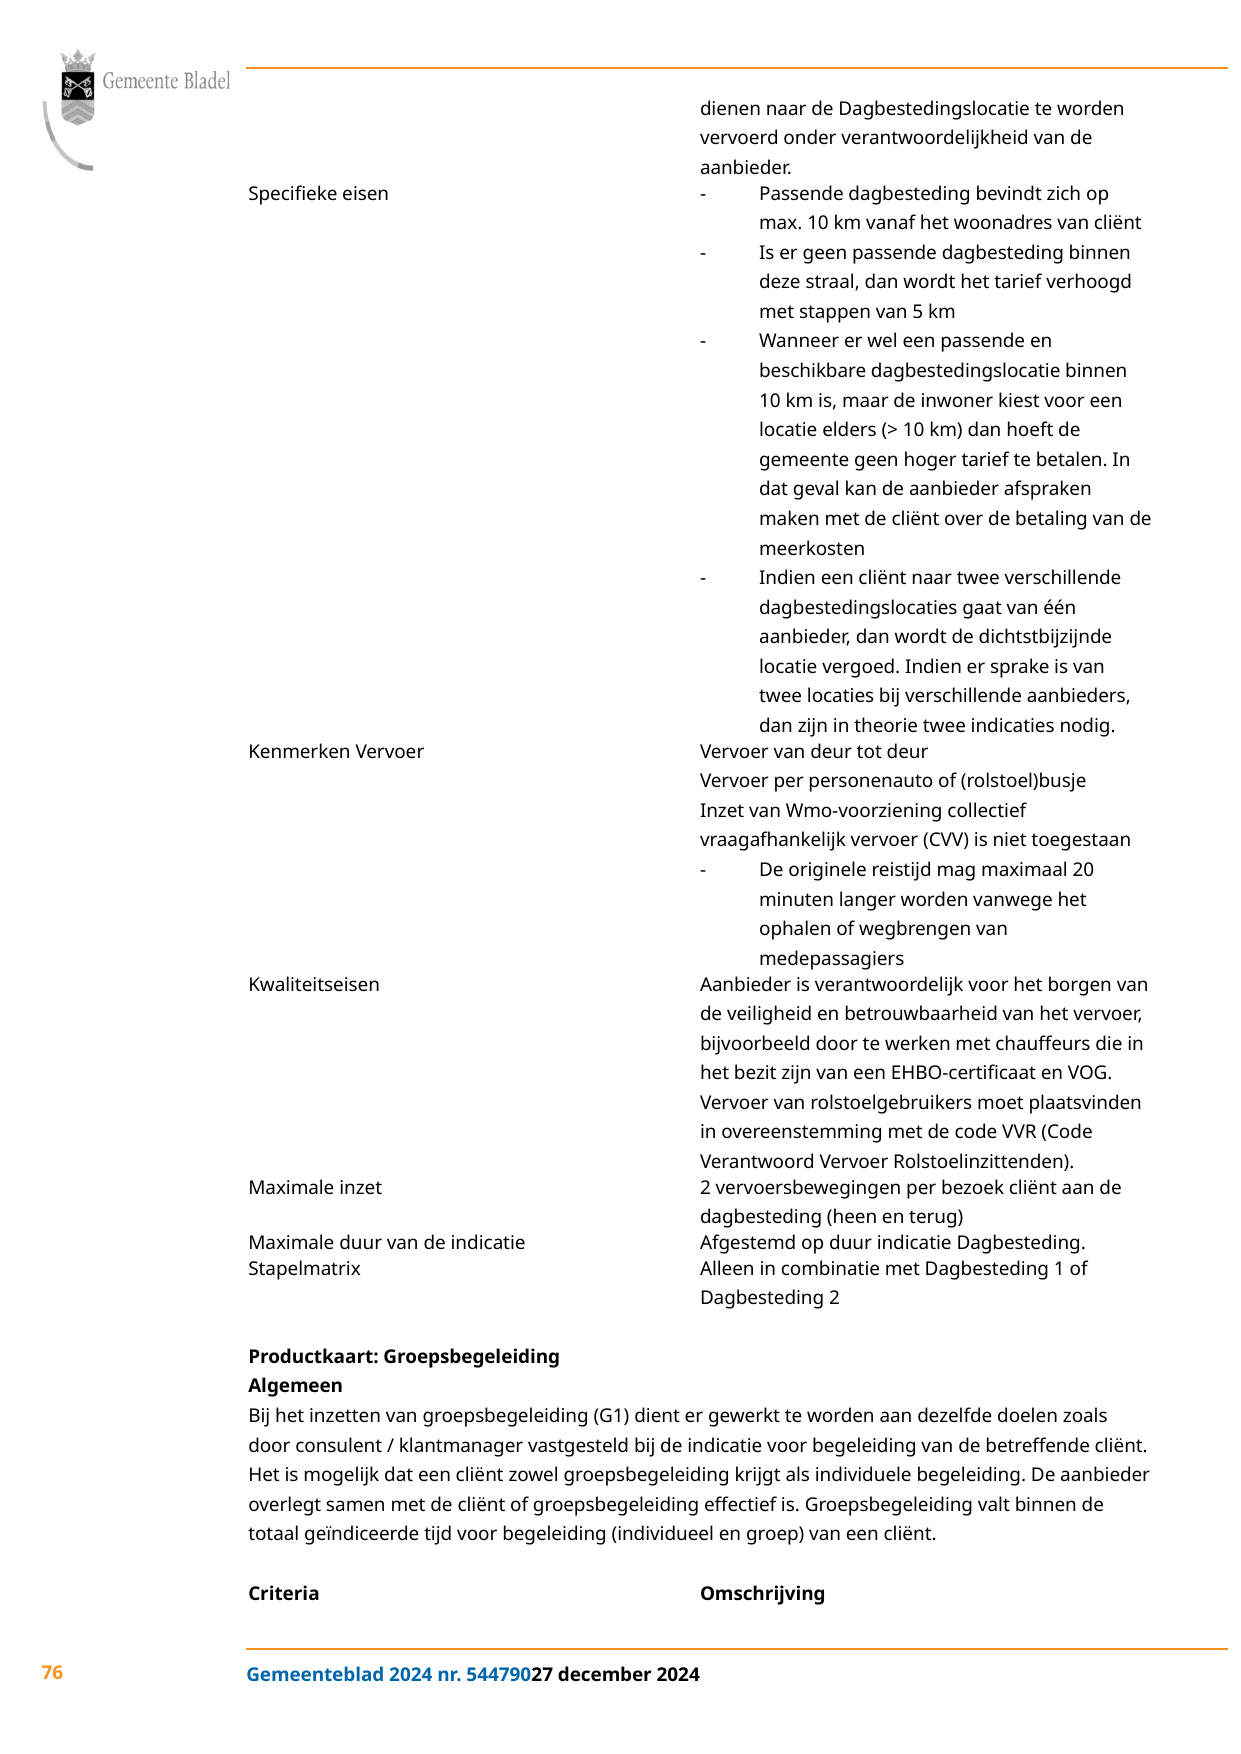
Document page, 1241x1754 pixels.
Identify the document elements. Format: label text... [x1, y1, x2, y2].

table_cell Afgestemd op duur indicatie Dagbesteding. [700, 1229, 1152, 1255]
table_cell dienen naar de Dagbestedingslocatie te worden vervoerd onder verantwoordelijkheid van de aanbieder. [700, 95, 1152, 180]
text Bij het inzetten van groepsbegeleiding (G1) dient er gewerkt te worden aan dezelfde doelen zoals door consulent / klantmanager vastgesteld bij de indicatie voor begeleiding van de betreffende cliënt. Het is mogelijk dat een cliënt zowel groepsbegeleiding krijgt als individuele begeleiding. De aanbieder overlegt samen met de cliënt of groepsbegeleiding effectief is. Groepsbegeleiding valt binnen de totaal geïndiceerde tijd voor begeleiding (individueel en groep) van een cliënt. [248, 1402, 1152, 1546]
text Productkaart: Groepsbegeleiding [248, 1343, 1152, 1369]
table_cell Maximale duur van de indicatie [248, 1229, 700, 1255]
table_cell Stapelmatrix [248, 1255, 700, 1310]
table_cell Kwaliteitseisen [248, 971, 700, 1174]
table_cell Passende dagbesteding bevindt zich op max. 10 km vanaf het woonadres van cliënt Is er geen passende dagbesteding binnen deze straal, dan wordt het tarief verhoogd met stappen van 5 km Wanneer er wel een passende en beschikbare dagbestedingslocatie binnen 10 km is, maar de inwoner kiest voor een locatie elders (> 10 km) dan hoeft de gemeente geen hoger tarief te betalen. In dat geval kan de aanbieder afspraken maken met de cliënt over de betaling van de meerkosten Indien een cliënt naar twee verschillende dagbestedingslocaties gaat van één aanbieder, dan wordt de dichtstbijzijnde locatie vergoed. Indien er sprake is van twee locaties bij verschillende aanbieders, dan zijn in theorie twee indicaties nodig. [700, 180, 1152, 738]
table_cell Vervoer van deur tot deur Vervoer per personenauto of (rolstoel)busje Inzet van Wmo-voorziening collectief vraagafhankelijk vervoer (CVV) is niet toegestaan De originele reistijd mag maximaal 20 minuten langer worden vanwege het ophalen of wegbrengen van medepassagiers [700, 738, 1152, 971]
table_cell Maximale inzet [248, 1174, 700, 1229]
picture [41, 47, 231, 172]
table_cell Specifieke eisen [248, 180, 700, 738]
table_header Criteria [248, 1580, 700, 1606]
table_cell Aanbieder is verantwoordelijk voor het borgen van de veiligheid en betrouwbaarheid van het vervoer, bijvoorbeeld door te werken met chauffeurs die in het bezit zijn van een EHBO-certificaat en VOG. Vervoer van rolstoelgebruikers moet plaatsvinden in overeenstemming met de code VVR (Code Verantwoord Vervoer Rolstoelinzittenden). [700, 971, 1152, 1174]
table_cell Kenmerken Vervoer [248, 738, 700, 971]
table_cell [248, 95, 700, 180]
table_cell 2 vervoersbewegingen per bezoek cliënt aan de dagbesteding (heen en terug) [700, 1174, 1152, 1229]
text Algemeen [248, 1373, 1152, 1398]
table_header Omschrijving [700, 1580, 1152, 1606]
table_cell Alleen in combinatie met Dagbesteding 1 of Dagbesteding 2 [700, 1255, 1152, 1310]
